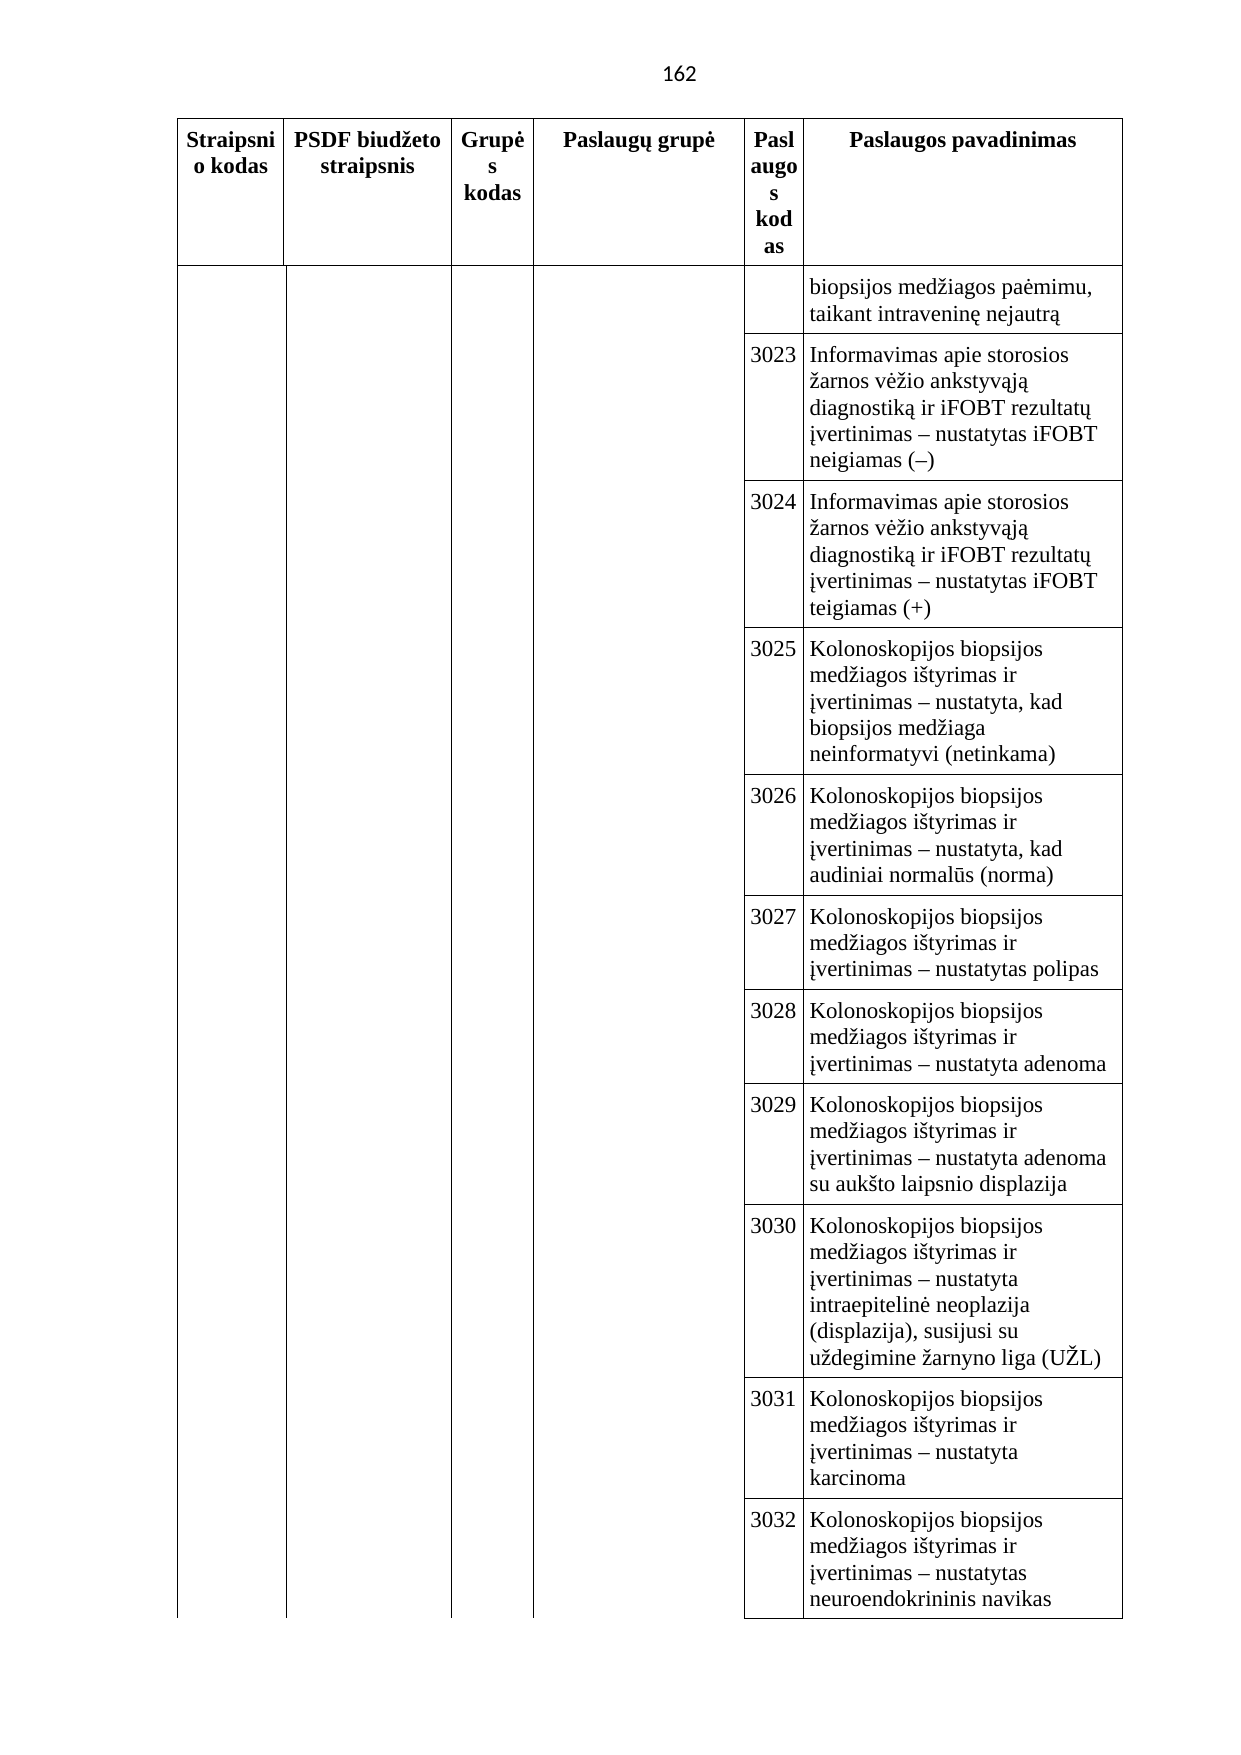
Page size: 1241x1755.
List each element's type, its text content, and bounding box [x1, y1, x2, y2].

table_cell 3027 [745, 896, 803, 989]
table_cell [452, 895, 533, 989]
table_header Straipsnio kodas [178, 119, 283, 265]
table_cell [287, 1498, 451, 1618]
table_cell [287, 989, 451, 1083]
table_cell [178, 774, 286, 894]
table_cell 3030 [745, 1205, 803, 1377]
table_cell [287, 1083, 451, 1204]
table_cell [534, 266, 744, 333]
table_cell [452, 1498, 533, 1618]
table_cell [452, 333, 533, 480]
table_cell [287, 895, 451, 989]
table_cell [534, 1377, 744, 1498]
table_cell [287, 480, 451, 627]
table_cell [178, 1204, 286, 1377]
table_cell 3024 [745, 481, 803, 627]
table_cell Kolonoskopijos biopsijos medžiagos ištyrimas ir įvertinimas – nustatyta, kad audiniai normalūs (norma) [804, 775, 1122, 894]
table_cell [452, 1083, 533, 1204]
table_cell [534, 895, 744, 989]
table_cell [178, 627, 286, 774]
table_cell [534, 333, 744, 480]
table_cell [287, 266, 451, 333]
table_cell [452, 627, 533, 774]
table_header Paslaugų grupė [534, 119, 744, 265]
table_cell [452, 1204, 533, 1377]
table_header PSDF biudžeto straipsnis [284, 119, 451, 265]
table_cell [534, 1204, 744, 1377]
table_cell [534, 1498, 744, 1618]
table_cell Kolonoskopijos biopsijos medžiagos ištyrimas ir įvertinimas – nustatytas polipas [804, 896, 1122, 989]
table_cell [534, 480, 744, 627]
table_cell 3025 [745, 628, 803, 774]
table_cell Informavimas apie storosios žarnos vėžio ankstyvąją diagnostiką ir iFOBT rezultatų įvertinimas – nustatytas iFOBT teigiamas (+) [804, 481, 1122, 627]
table_cell 3029 [745, 1084, 803, 1204]
table_cell Kolonoskopijos biopsijos medžiagos ištyrimas ir įvertinimas – nustatyta adenoma [804, 990, 1122, 1083]
table_cell [178, 895, 286, 989]
table_cell [178, 1377, 286, 1498]
table_header Grupės kodas [452, 119, 533, 265]
table_cell Kolonoskopijos biopsijos medžiagos ištyrimas ir įvertinimas – nustatyta intraepitelinė neoplazija (displazija), susijusi su uždegimine žarnyno liga (UŽL) [804, 1205, 1122, 1377]
table_cell Kolonoskopijos biopsijos medžiagos ištyrimas ir įvertinimas – nustatyta karcinoma [804, 1378, 1122, 1498]
table_cell [452, 774, 533, 894]
table_cell [178, 989, 286, 1083]
table_cell [178, 266, 286, 333]
table_cell [287, 333, 451, 480]
table_cell [178, 1498, 286, 1618]
table_cell [534, 989, 744, 1083]
table_cell Kolonoskopijos biopsijos medžiagos ištyrimas ir įvertinimas – nustatyta, kad biopsijos medžiaga neinformatyvi (netinkama) [804, 628, 1122, 774]
table_cell [287, 774, 451, 894]
table_cell [452, 1377, 533, 1498]
table_header Paslaugos pavadinimas [804, 119, 1122, 265]
table_cell Kolonoskopijos biopsijos medžiagos ištyrimas ir įvertinimas – nustatytas neuroendokrininis navikas [804, 1499, 1122, 1618]
table_cell [745, 266, 803, 333]
table_cell [534, 1083, 744, 1204]
table_cell [287, 627, 451, 774]
table_cell [452, 989, 533, 1083]
table_cell [287, 1204, 451, 1377]
table_cell [178, 1083, 286, 1204]
table_cell 3028 [745, 990, 803, 1083]
table_cell [534, 627, 744, 774]
table_cell [452, 266, 533, 333]
table_cell 3032 [745, 1499, 803, 1618]
table_cell 3031 [745, 1378, 803, 1498]
table_cell [287, 1377, 451, 1498]
table_cell [452, 480, 533, 627]
table_cell 3026 [745, 775, 803, 894]
table_cell [178, 480, 286, 627]
table_cell [178, 333, 286, 480]
table_cell biopsijos medžiagos paėmimu, taikant intraveninę nejautrą [804, 266, 1122, 333]
table_cell Informavimas apie storosios žarnos vėžio ankstyvąją diagnostiką ir iFOBT rezultatų įvertinimas – nustatytas iFOBT neigiamas (–) [804, 334, 1122, 480]
table_cell Kolonoskopijos biopsijos medžiagos ištyrimas ir įvertinimas – nustatyta adenoma su aukšto laipsnio displazija [804, 1084, 1122, 1204]
table_cell [534, 774, 744, 894]
table_cell 3023 [745, 334, 803, 480]
table_header Paslaugos kodas [745, 119, 803, 265]
